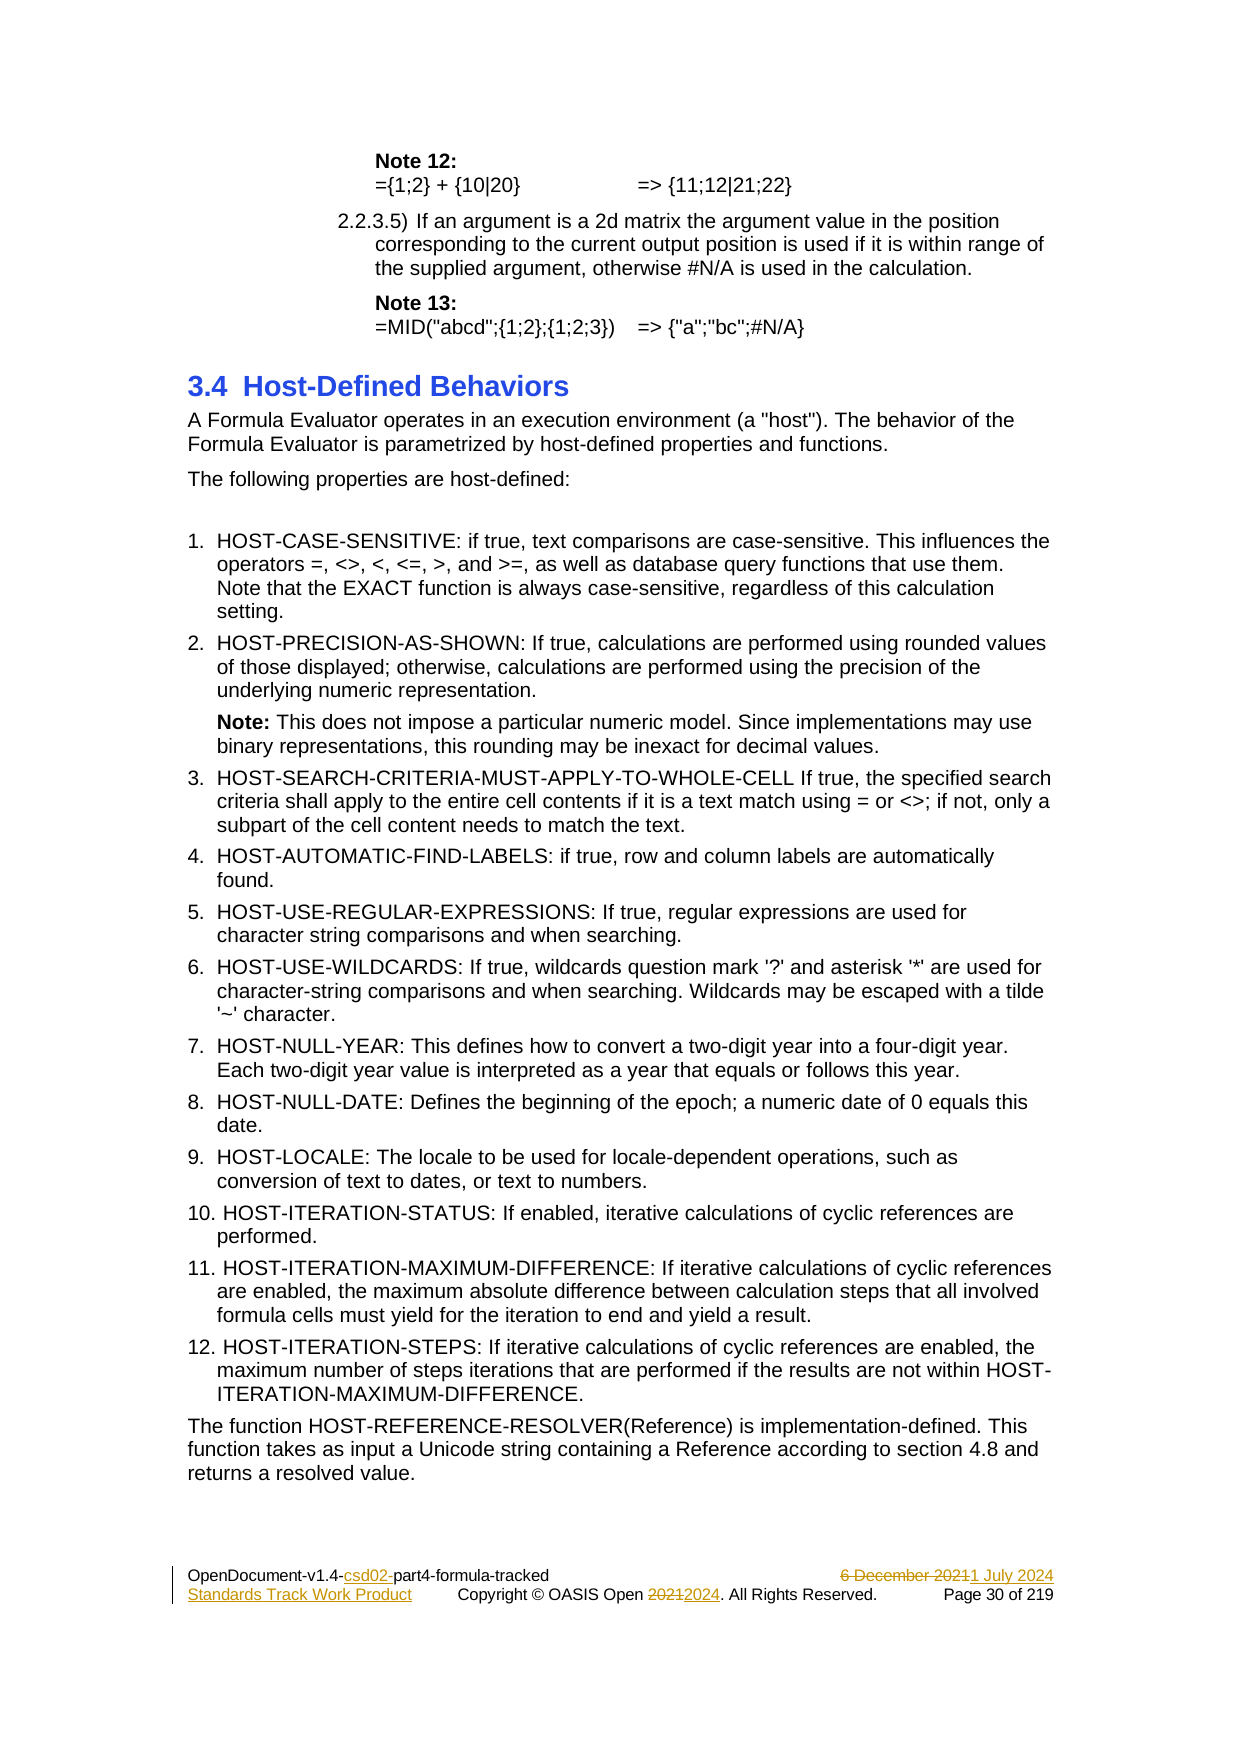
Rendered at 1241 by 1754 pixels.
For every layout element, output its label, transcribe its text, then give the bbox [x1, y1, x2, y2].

list HOST-NULL-YEAR: This defines how to convert a two-digit year into a four-digit year. Each two-digit year value is interpreted as a year that equals or follows this year. [187, 1035, 1053, 1082]
list HOST-ITERATION-STATUS: If enabled, iterative calculations of cyclic references are performed. [187, 1201, 1053, 1248]
list HOST-USE-WILDCARDS: If true, wildcards question mark '?' and asterisk '*' are used for character-string comparisons and when searching. Wildcards may be escaped with a tilde '~' character. [187, 956, 1053, 1026]
list If an argument is a 2d matrix the argument value in the position corresponding to the current output position is used if it is within range of the supplied argument, otherwise #N/A is used in the calculation. [337, 209, 1053, 280]
list HOST-PRECISION-AS-SHOWN: If true, calculations are performed using rounded values of those displayed; otherwise, calculations are performed using the precision of the underlying numeric representation. [187, 632, 1053, 702]
list HOST-ITERATION-MAXIMUM-DIFFERENCE: If iterative calculations of cyclic references are enabled, the maximum absolute difference between calculation steps that all involved formula cells must yield for the iteration to end and yield a result. [187, 1256, 1053, 1327]
text The following properties are host-defined: [187, 468, 1053, 515]
list Note: This does not impose a particular numeric model. Since implementations may use binary representations, this rounding may be inexact for decimal values. [187, 711, 1053, 758]
list HOST-LOCALE: The locale to be used for locale-dependent operations, such as conversion of text to dates, or text to numbers. [187, 1146, 1053, 1193]
list HOST-CASE-SENSITIVE: if true, text comparisons are case-sensitive. This influences the operators =, <>, <, <=, >, and >=, as well as database query functions that use them. Note that the EXACT function is always case-sensitive, regardless of this calculation setting. [187, 529, 1053, 623]
subtitle Host-Defined Behaviors [187, 370, 1053, 402]
list HOST-AUTOMATIC-FIND-LABELS: if true, row and column labels are automatically found. [187, 845, 1053, 892]
list Note 12: ={1;2} + {10|20} => {11;12|21;22} [337, 150, 1053, 197]
list Note 13: =MID("abcd";{1;2};{1;2;3}) => {"a";"bc";#N/A} [337, 292, 1053, 339]
list HOST-NULL-DATE: Defines the beginning of the epoch; a numeric date of 0 equals this date. [187, 1090, 1053, 1137]
list HOST-SEARCH-CRITERIA-MUST-APPLY-TO-WHOLE-CELL If true, the specified search criteria shall apply to the entire cell contents if it is a text match using = or <>; if not, only a subpart of the cell content needs to match the text. [187, 766, 1053, 837]
text The function HOST-REFERENCE-RESOLVER(Reference) is implementation-defined. This function takes as input a Unicode string containing a Reference according to section 4.8 and returns a resolved value. [187, 1414, 1053, 1485]
list HOST-USE-REGULAR-EXPRESSIONS: If true, regular expressions are used for character string comparisons and when searching. [187, 900, 1053, 947]
list HOST-ITERATION-STEPS: If iterative calculations of cyclic references are enabled, the maximum number of steps iterations that are performed if the results are not within HOST-ITERATION-MAXIMUM-DIFFERENCE. [187, 1335, 1053, 1406]
text A Formula Evaluator operates in an execution environment (a "host"). The behavior of the Formula Evaluator is parametrized by host-defined properties and functions. [187, 408, 1053, 456]
